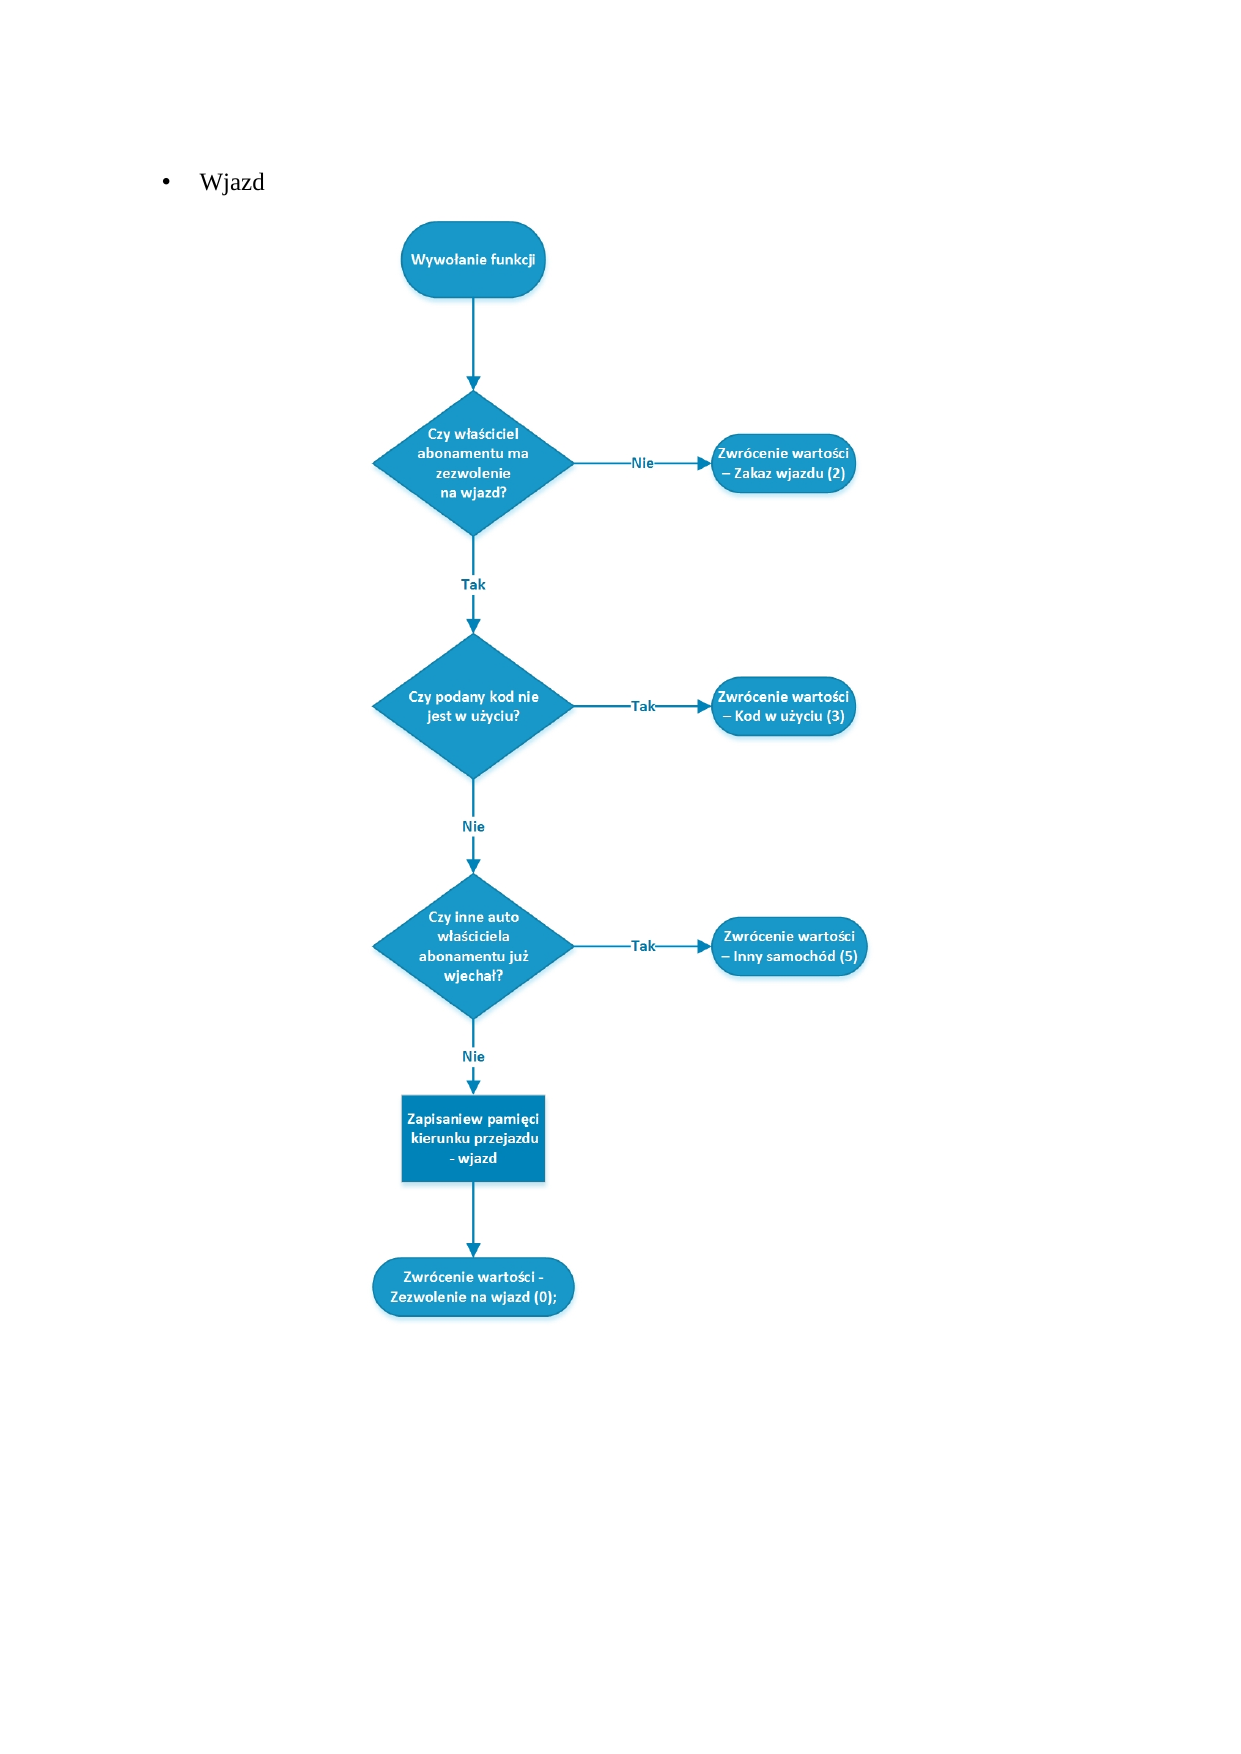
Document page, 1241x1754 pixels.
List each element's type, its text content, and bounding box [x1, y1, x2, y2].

list Wjazd [162, 167, 1122, 196]
picture [365, 216, 875, 1329]
